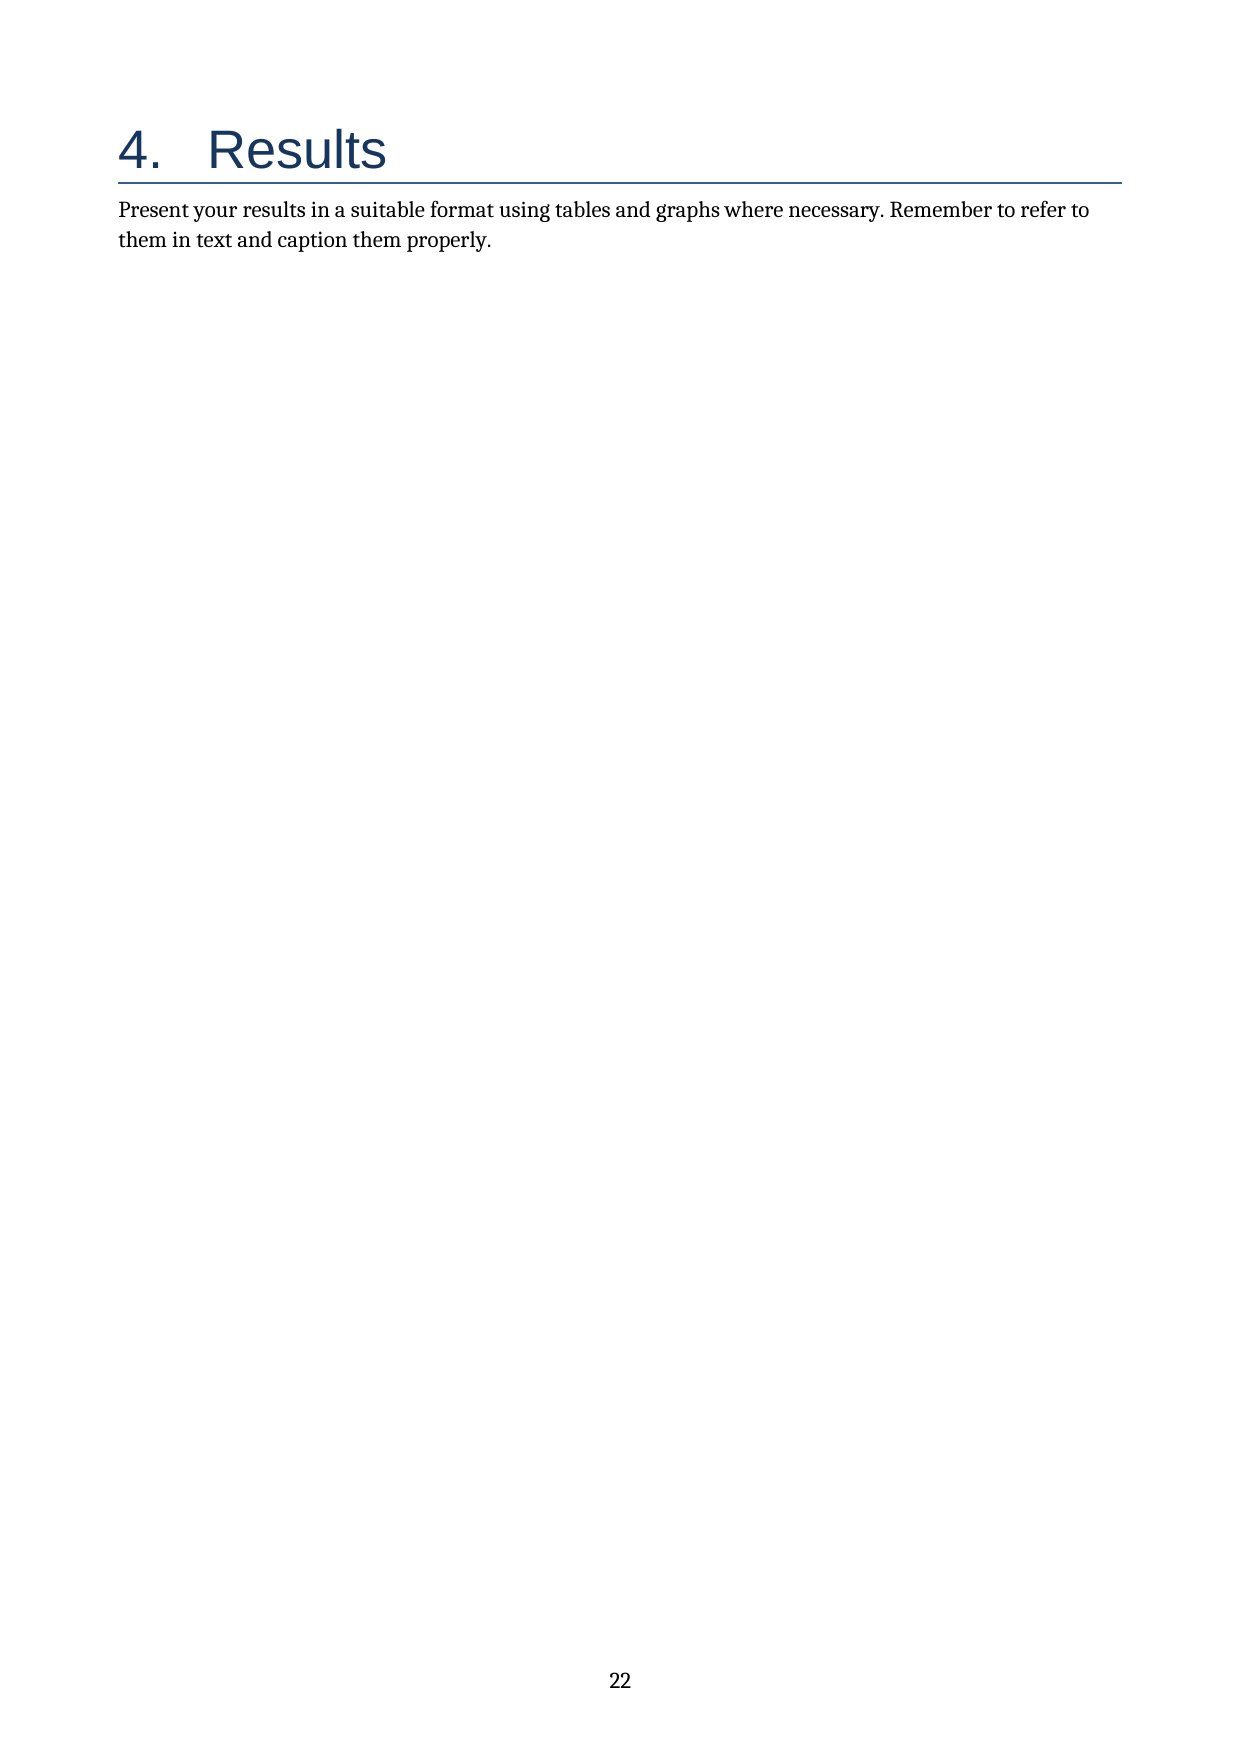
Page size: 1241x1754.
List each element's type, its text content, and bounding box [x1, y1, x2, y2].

text Present your results in a suitable format using tables and graphs where necessary. Remember to refer to them in text and caption them properly. [118, 197, 1122, 254]
subtitle Results [118, 118, 1122, 182]
